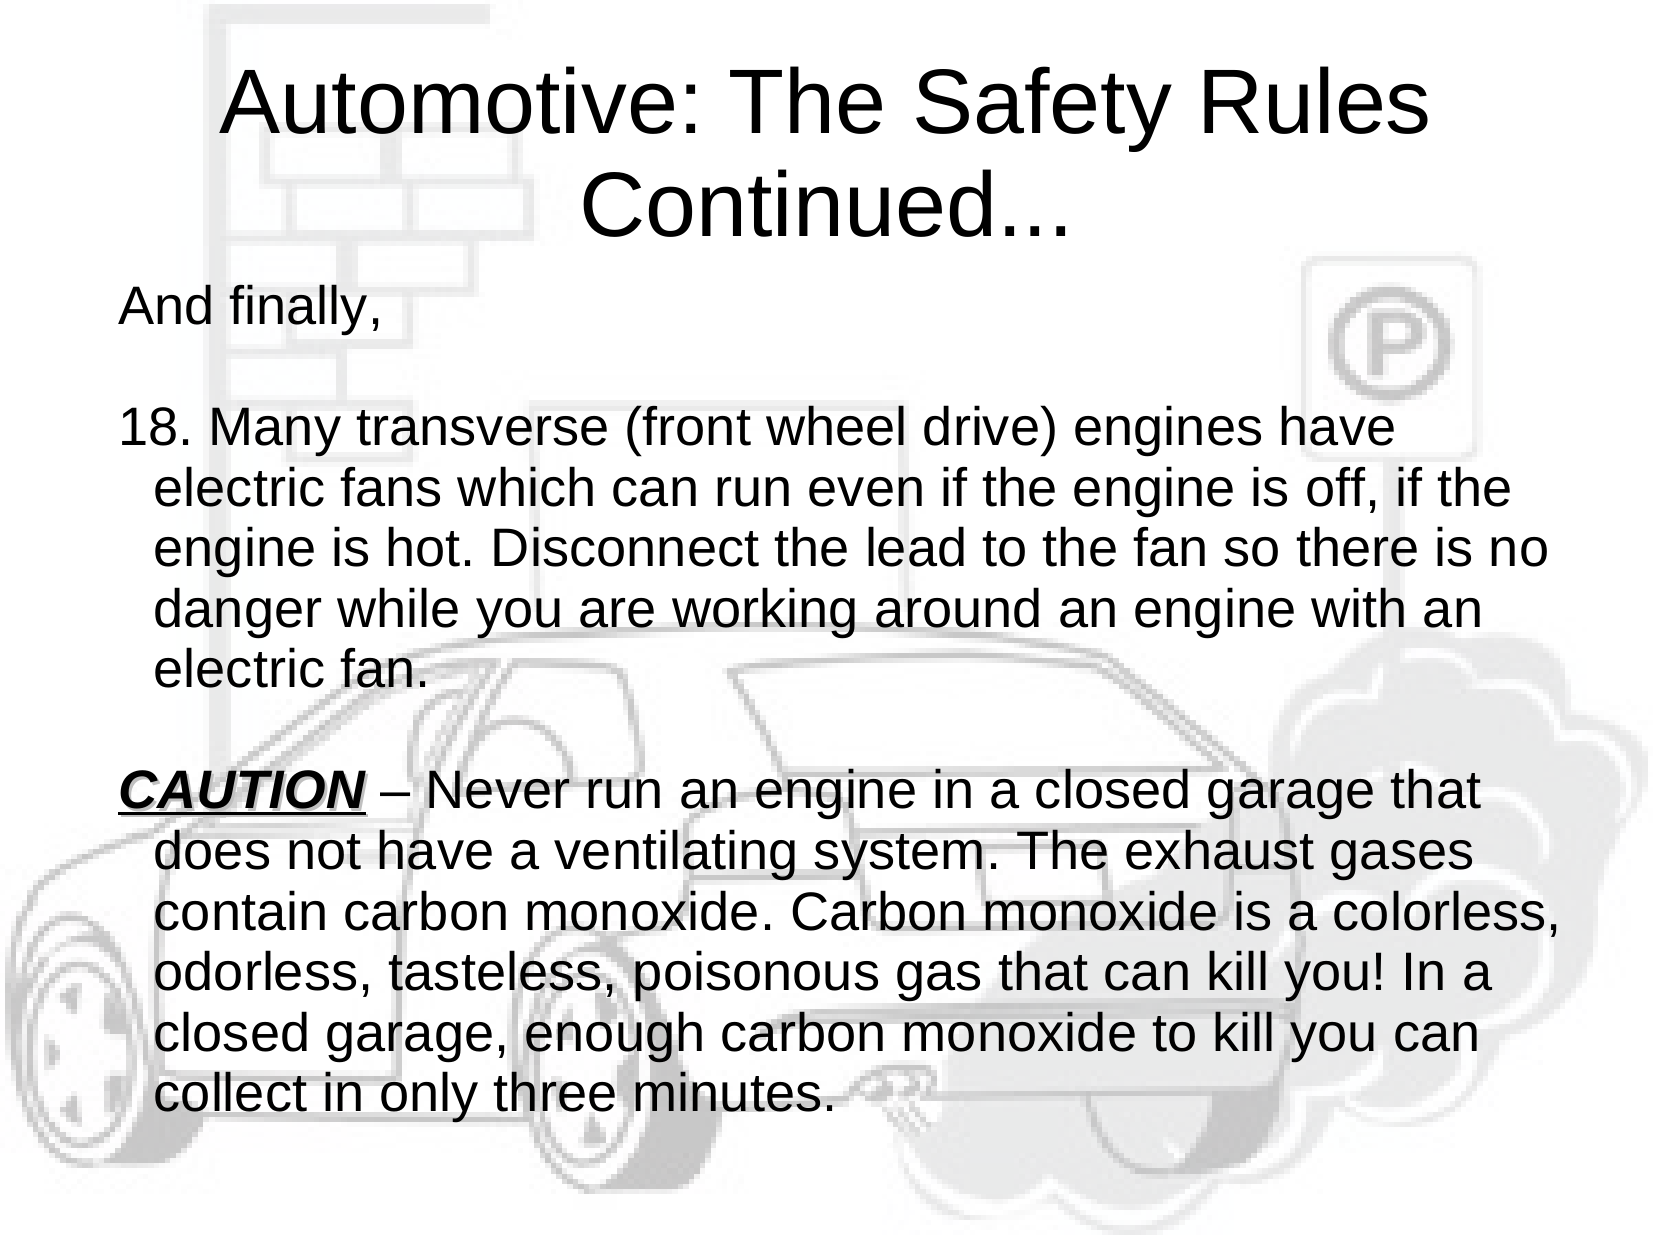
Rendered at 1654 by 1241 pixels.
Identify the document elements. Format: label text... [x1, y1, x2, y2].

picture [0, 0, 1654, 1241]
title Automotive: The Safety Rules Continued... [82, 50, 1571, 256]
subtitle And finally, 18. Many transverse (front wheel drive) engines have electric fans which can run even if the engine is off, if the engine is hot. Disconnect the lead to the fan so there is no danger while you are working around an engine with an electric fan. CAUTION – Never run an engine in a closed garage that does not have a ventilating system. The exhaust gases contain carbon monoxide. Carbon monoxide is a colorless, odorless, tasteless, poisonous gas that can kill you! In a closed garage, enough carbon monoxide to kill you can collect in only three minutes. [82, 275, 1571, 1124]
